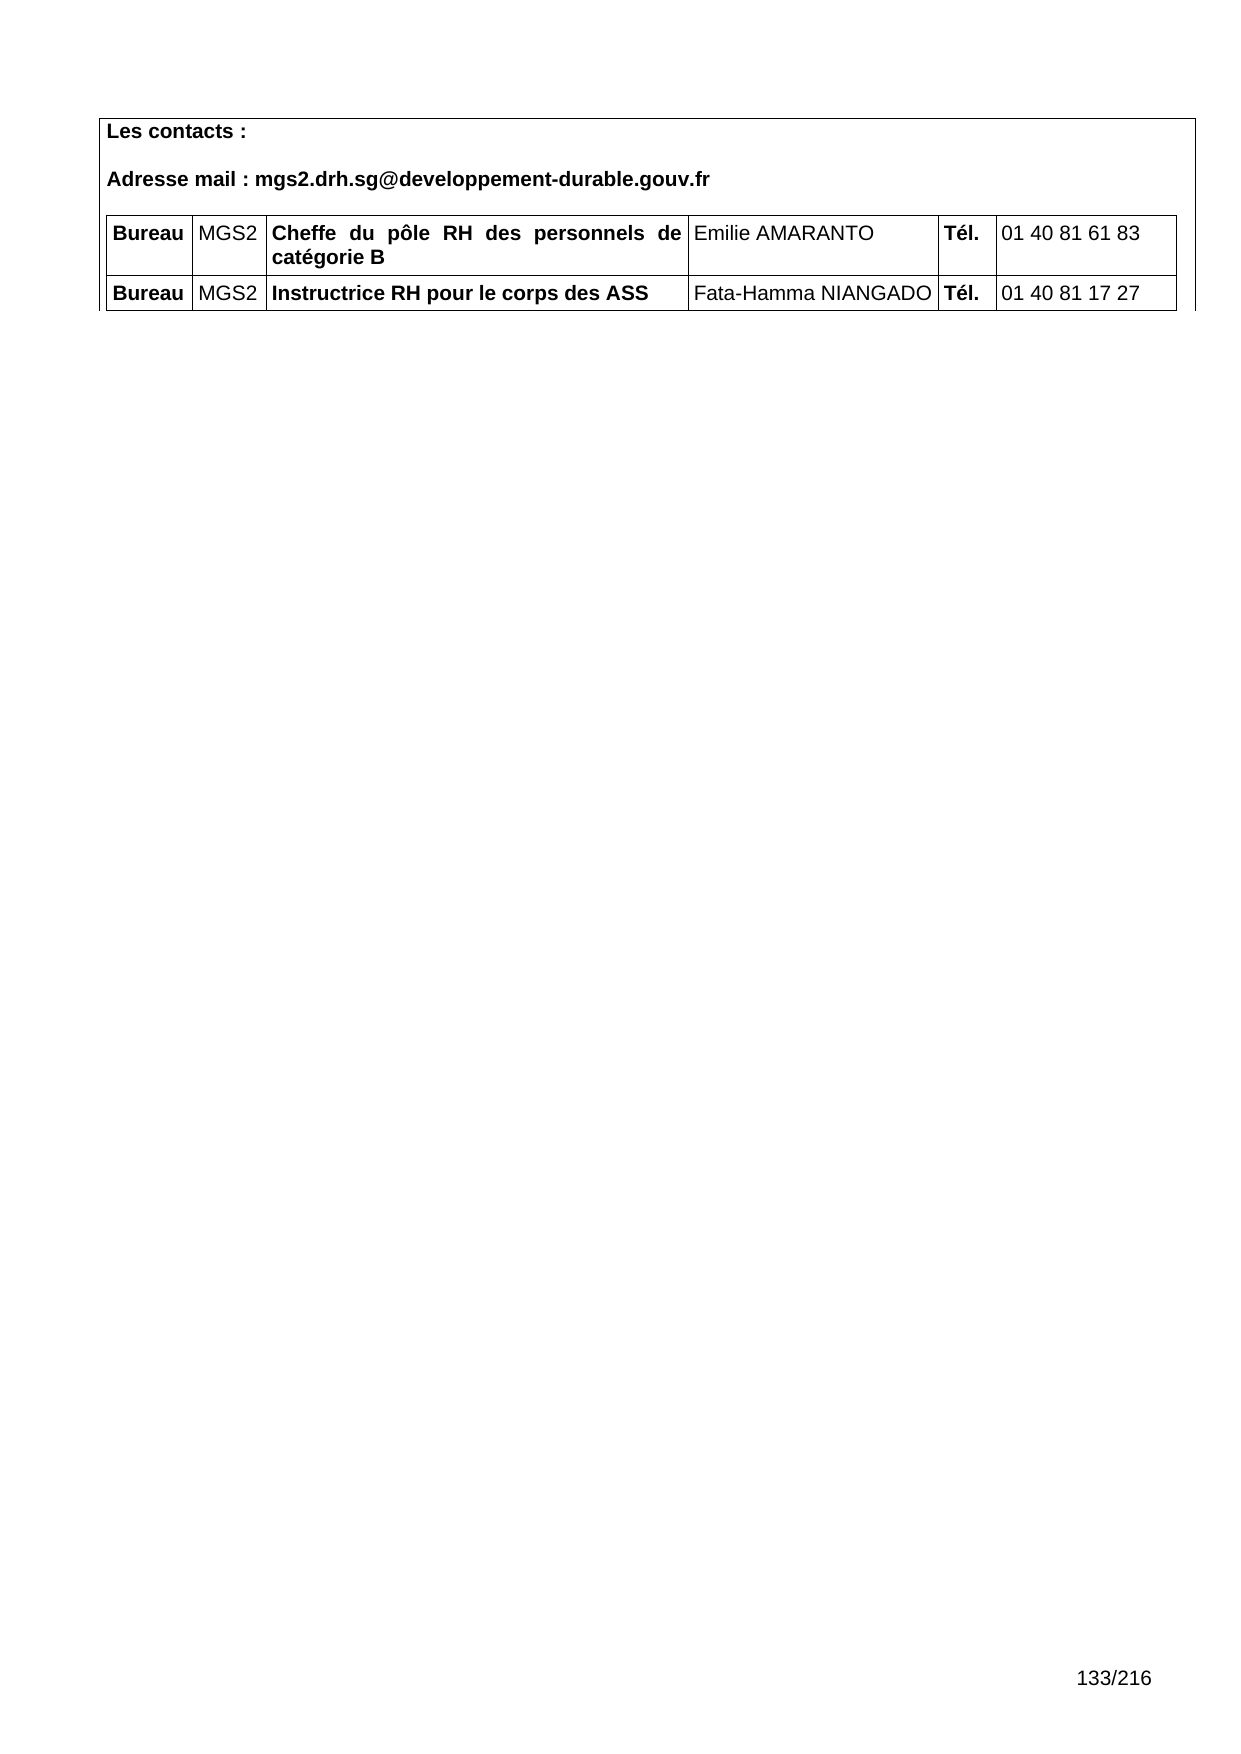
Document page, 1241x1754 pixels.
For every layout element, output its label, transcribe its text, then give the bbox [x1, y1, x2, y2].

table_cell Fata-Hamma NIANGADO [689, 276, 938, 310]
table_header Tél. [939, 216, 996, 274]
table_header Emilie AMARANTO [689, 216, 938, 274]
table_header 01 40 81 61 83 [997, 216, 1176, 274]
table_cell MGS2 [193, 276, 266, 310]
table_cell 01 40 81 17 27 [997, 276, 1176, 310]
table_cell Les contacts : Adresse mail : mgs2.drh.sg@developpement-durable.gouv.fr [100, 119, 1195, 311]
table_cell Tél. [939, 276, 996, 310]
table_header Cheffe du pôle RH des personnels de catégorie B [267, 216, 688, 274]
table_cell Bureau [107, 276, 192, 310]
table_header MGS2 [193, 216, 266, 274]
table_header Bureau [107, 216, 192, 274]
table_cell Instructrice RH pour le corps des ASS [267, 276, 688, 310]
